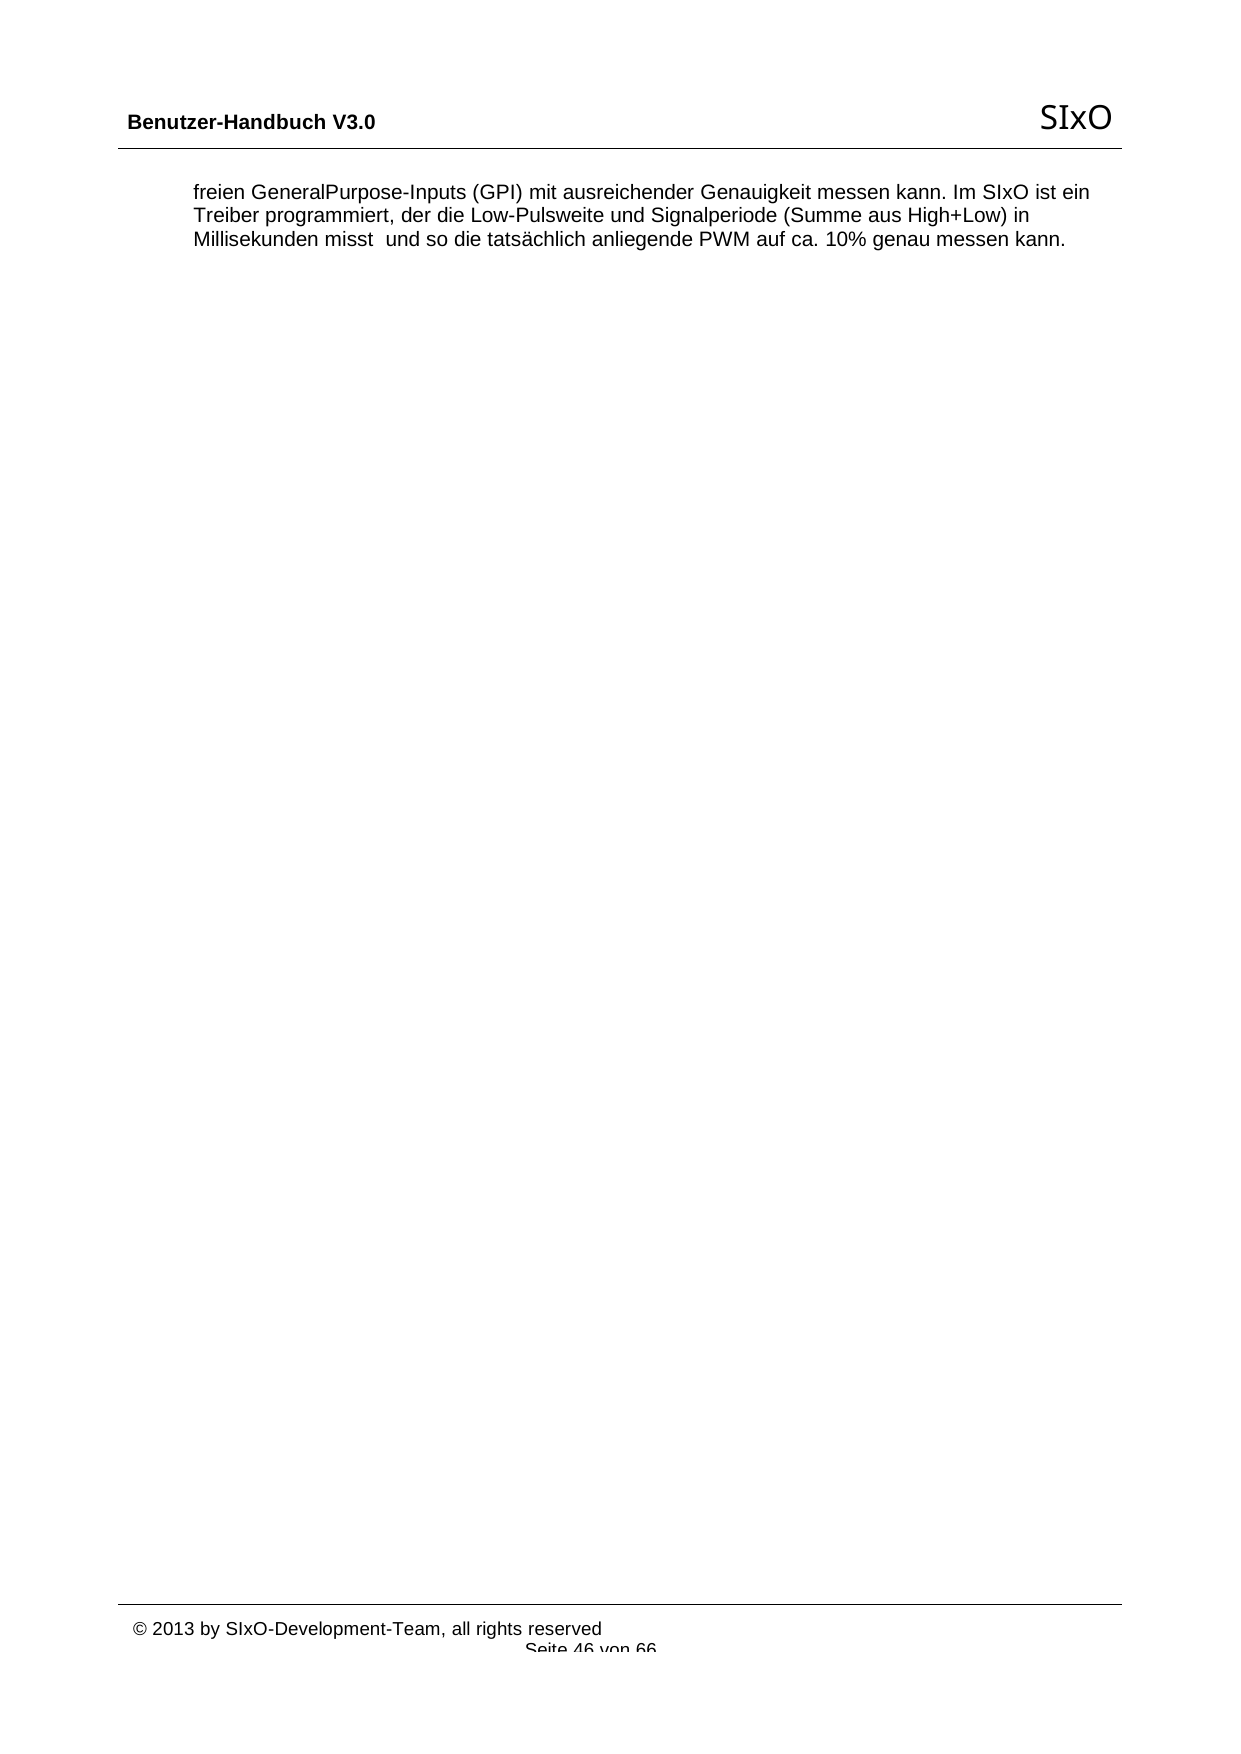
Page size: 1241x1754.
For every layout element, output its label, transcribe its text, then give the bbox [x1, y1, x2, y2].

list freien GeneralPurpose-Inputs (GPI) mit ausreichender Genauigkeit messen kann. Im SIxO ist ein Treiber programmiert, der die Low-Pulsweite und Signalperiode (Summe aus High+Low) in Millisekunden misst und so die tatsächlich anliegende PWM auf ca. 10% genau messen kann. [156, 180, 1122, 251]
